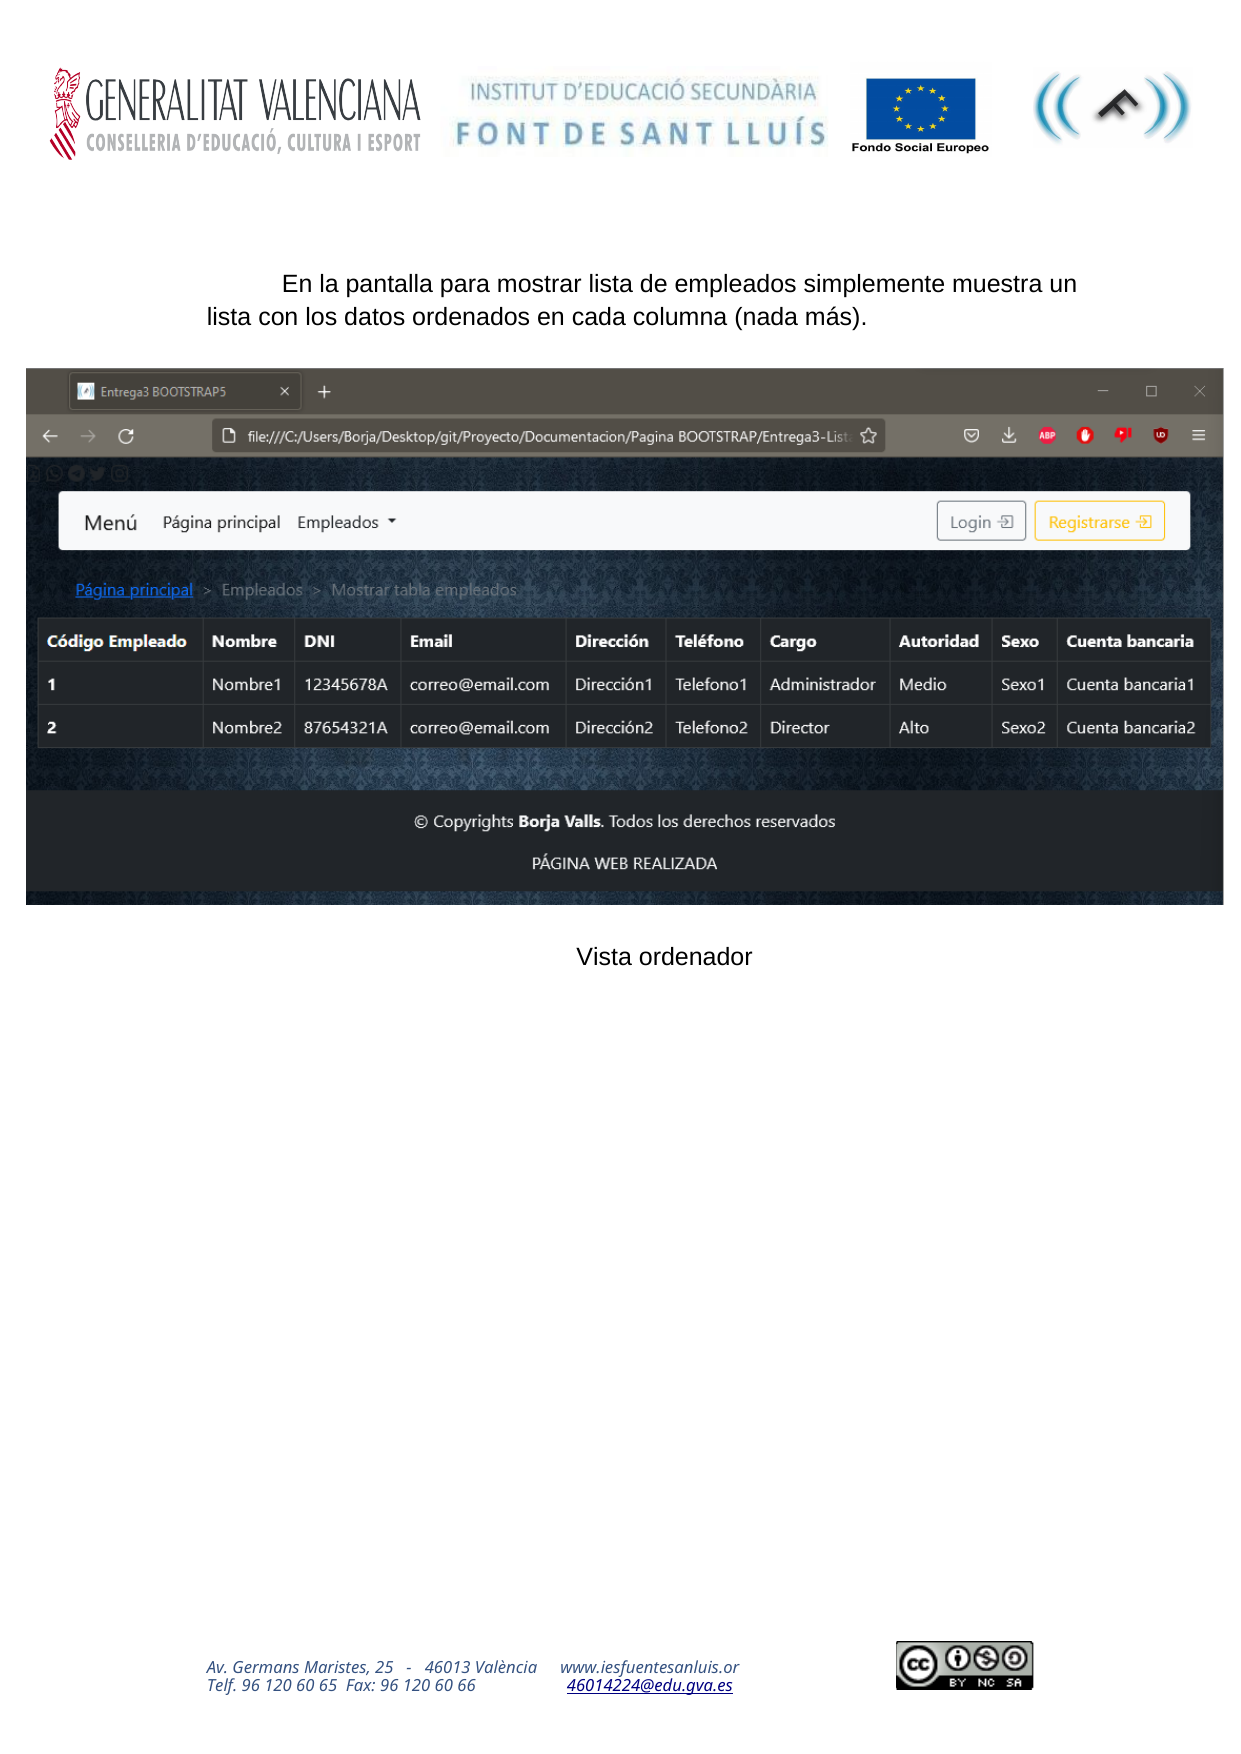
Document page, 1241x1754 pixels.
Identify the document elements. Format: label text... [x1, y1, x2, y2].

picture [26, 368, 1224, 905]
picture [440, 66, 829, 157]
text Vista ordenador [207, 942, 1122, 971]
picture [1032, 67, 1194, 148]
text En la pantalla para mostrar lista de empleados simplemente muestra un lista con los datos ordenados en cada columna (nada más). [207, 269, 1122, 331]
picture [849, 61, 993, 157]
picture [896, 1641, 1034, 1690]
picture [46, 66, 424, 162]
